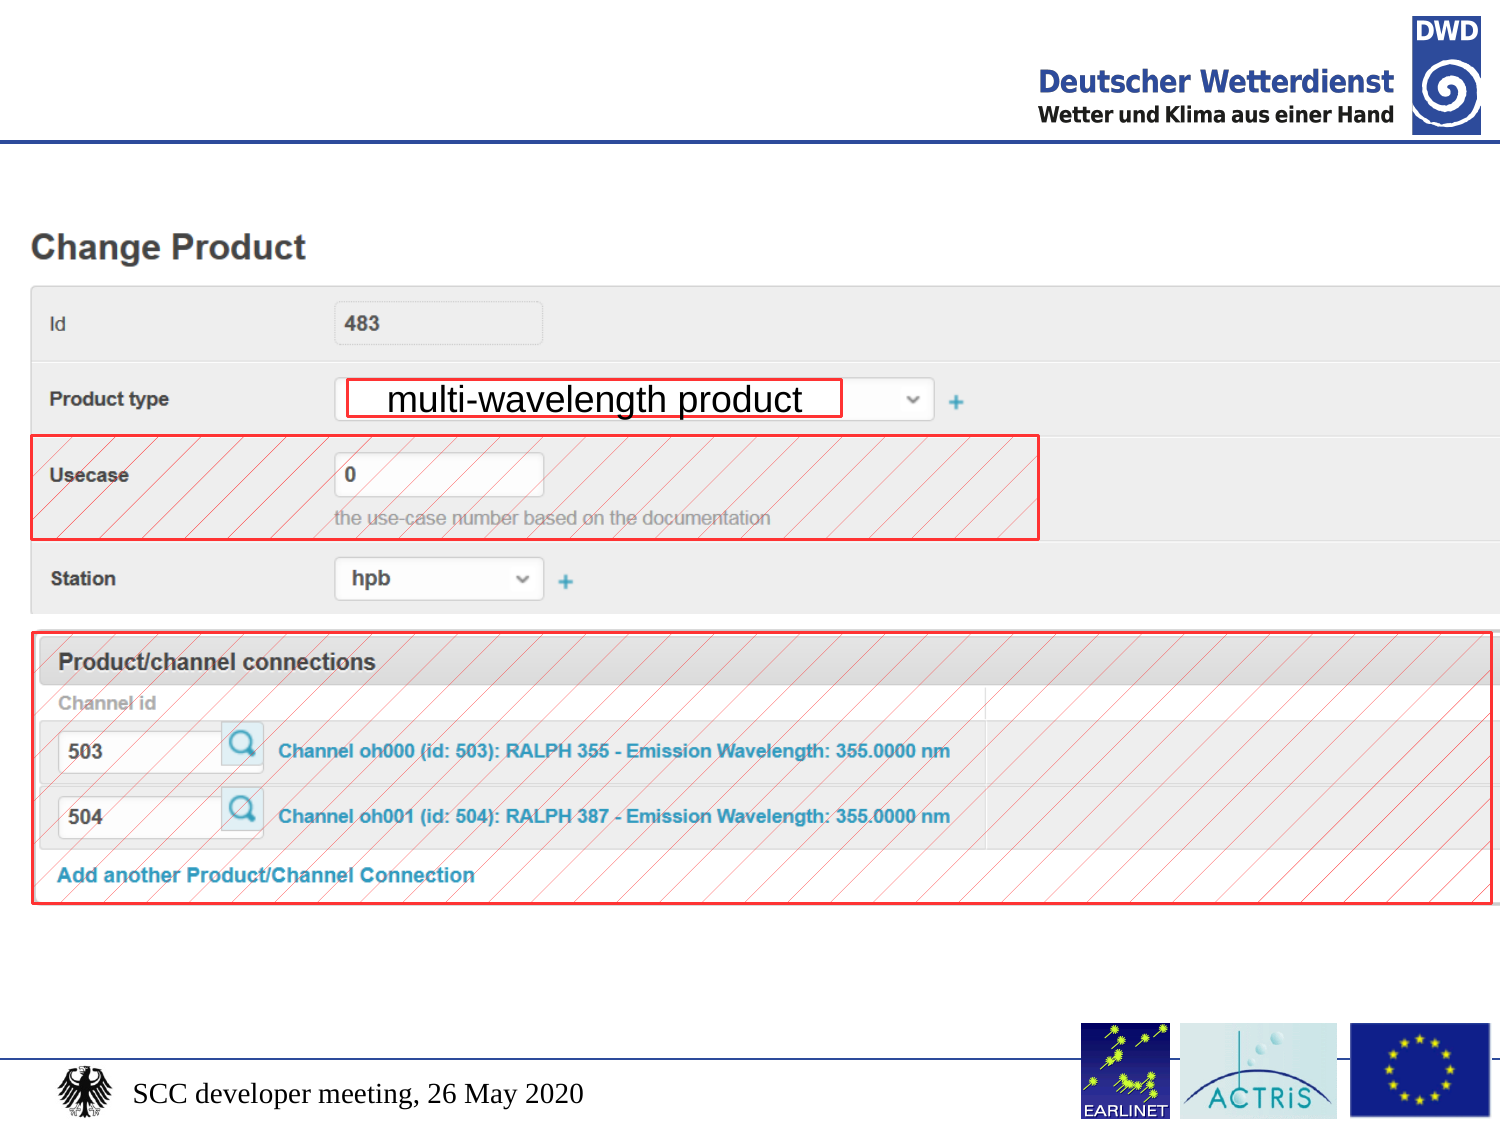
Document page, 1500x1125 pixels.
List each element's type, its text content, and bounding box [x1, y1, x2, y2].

picture [55, 1064, 114, 1119]
text_box [31, 435, 1039, 540]
picture [8, 162, 1500, 614]
picture [1350, 1023, 1492, 1119]
picture [1038, 16, 1481, 135]
picture [15, 627, 1500, 907]
text_box [32, 632, 1492, 904]
text_box multi-wavelength product [347, 379, 842, 417]
picture [1081, 1023, 1170, 1119]
picture [1180, 1023, 1337, 1119]
